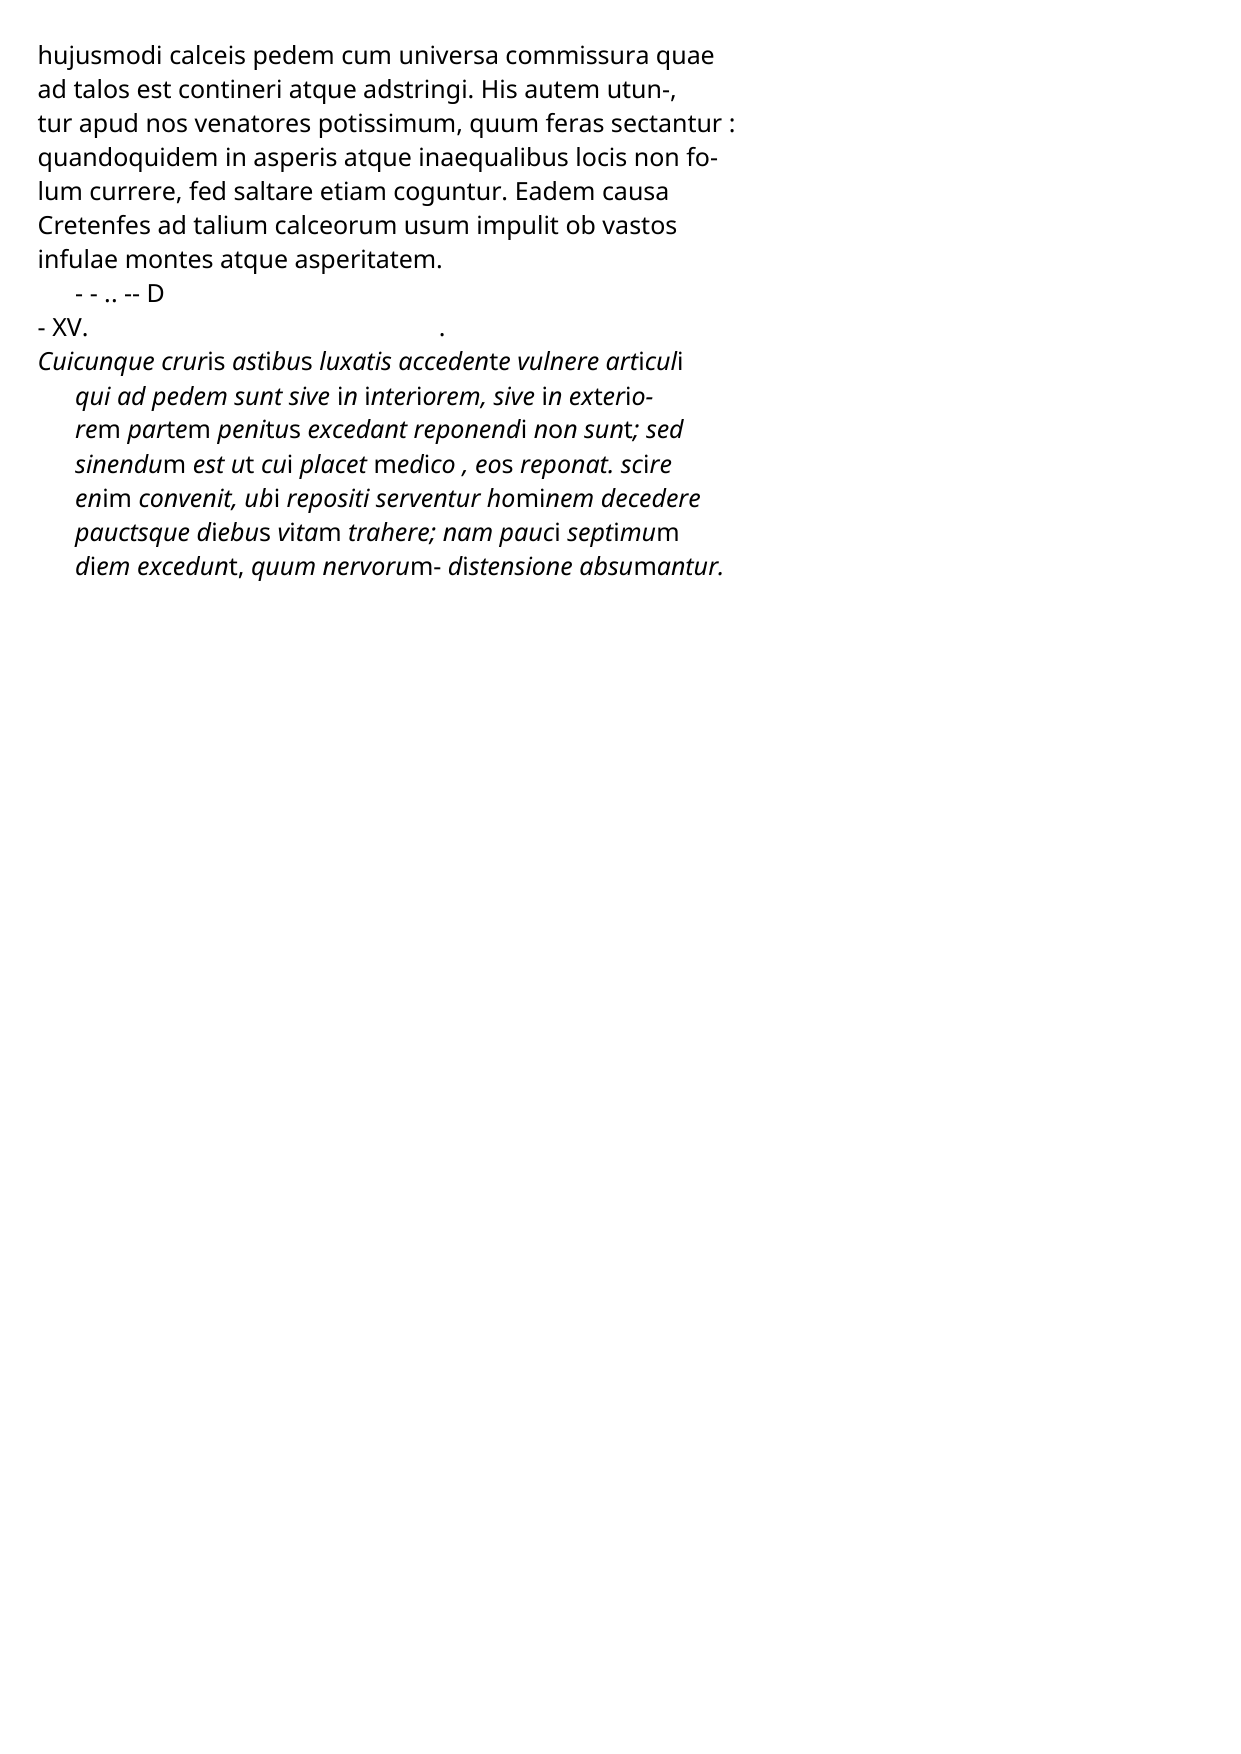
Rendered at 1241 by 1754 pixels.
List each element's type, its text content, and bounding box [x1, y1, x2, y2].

text - - .. -- D [37, 276, 1203, 310]
text - XV. . [37, 310, 1203, 344]
text Cuicunque cruris astibus luxatis accedente vulnere articuli qui ad pedem sunt sive in interiorem, sive in exterio- rem partem penitus excedant reponendi non sunt; sed sinendum est ut cui placet medico , eos reponat. scire enim convenit, ubi repositi serventur hominem decedere pauctsque diebus vitam trahere; nam pauci septimum diem excedunt, quum nervorum- distensione absumantur. [37, 344, 1203, 582]
text hujusmodi calceis pedem cum universa commissura quae ad talos est contineri atque adstringi. His autem utun-, tur apud nos venatores potissimum, quum feras sectantur : quandoquidem in asperis atque inaequalibus locis non fo- lum currere, fed saltare etiam coguntur. Eadem causa Cretenfes ad talium calceorum usum impulit ob vastos infulae montes atque asperitatem. [37, 37, 1203, 276]
